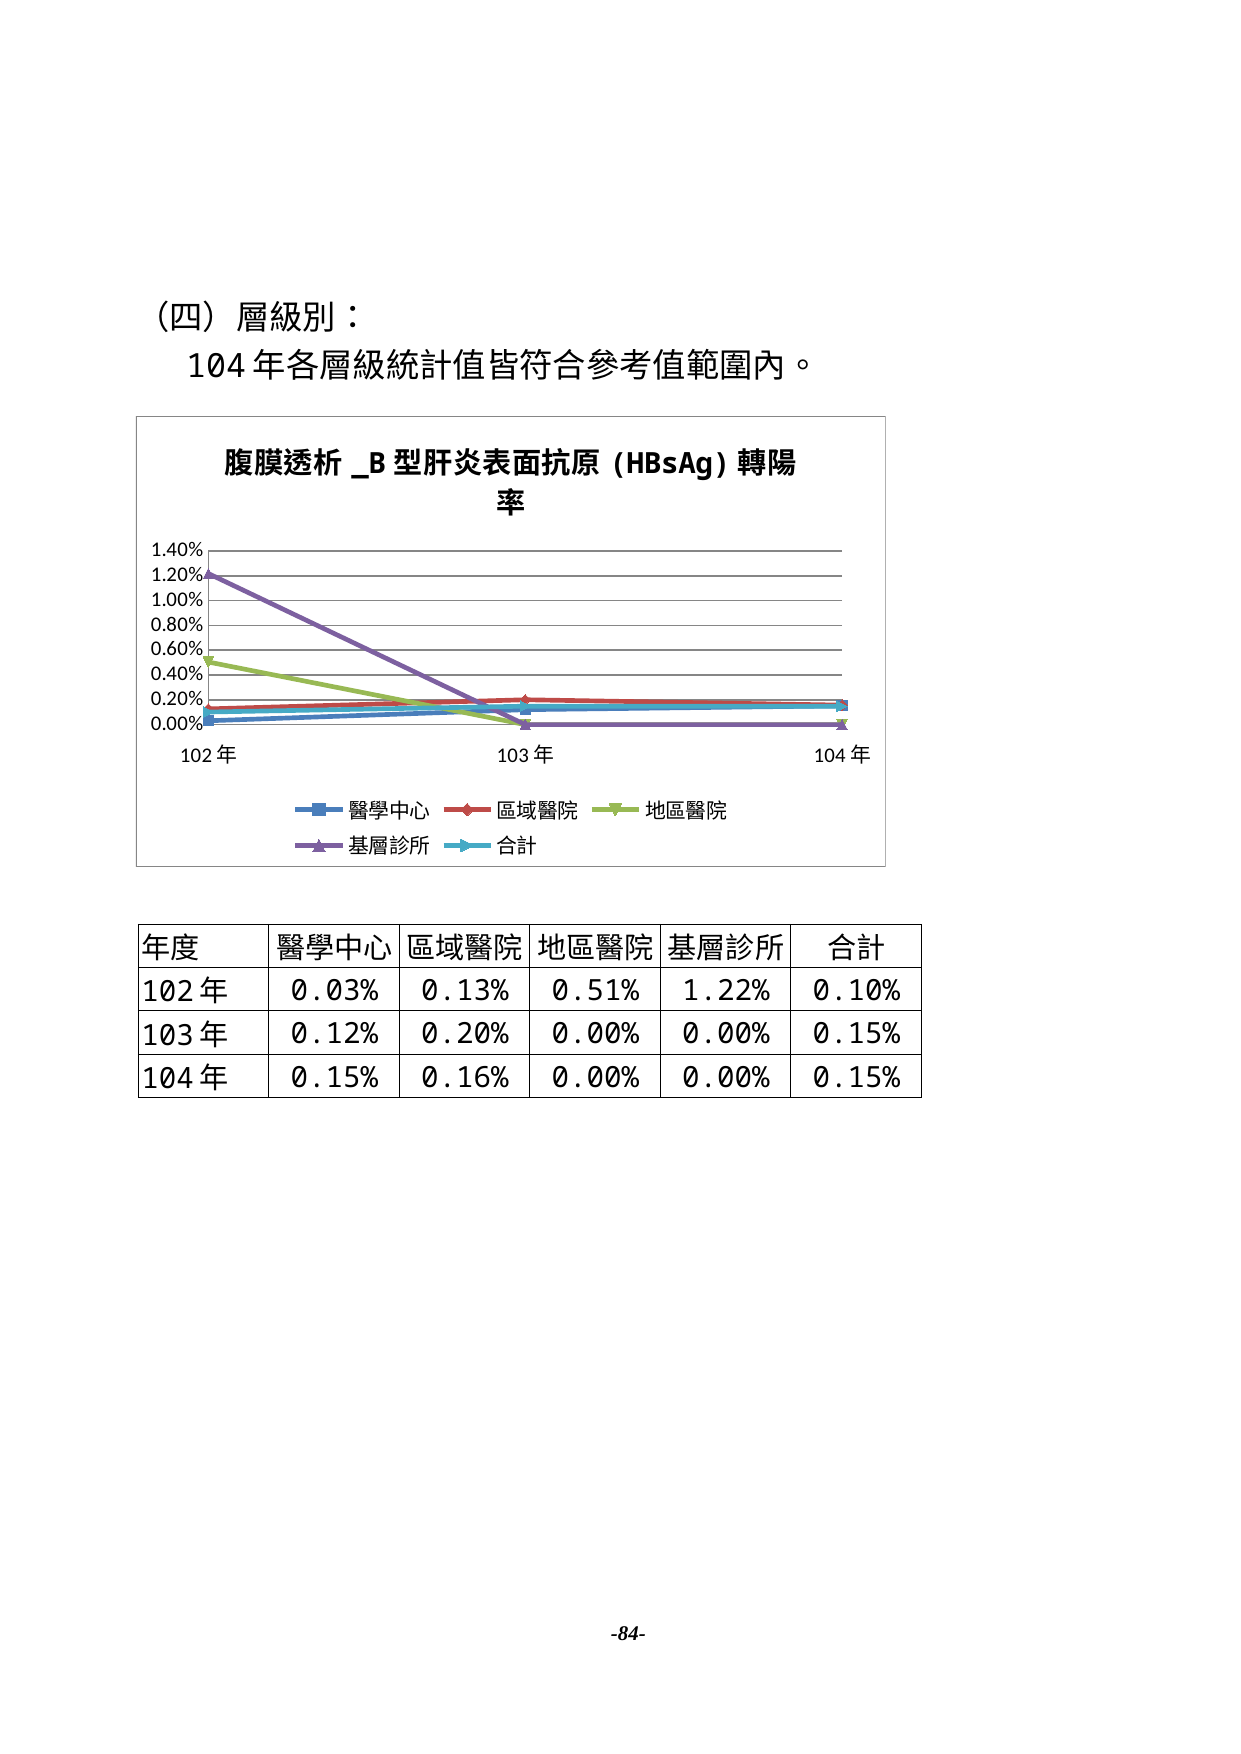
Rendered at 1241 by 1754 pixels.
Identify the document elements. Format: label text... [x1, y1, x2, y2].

table_cell 0.03% [269, 968, 399, 1010]
table_header 基層診所 [661, 925, 790, 967]
table_header 區域醫院 [400, 925, 529, 967]
table_cell 0.13% [400, 968, 529, 1010]
text 104年各層級統計值皆符合參考值範圍內。 [186, 339, 1122, 387]
table_cell 0.16% [400, 1055, 529, 1097]
table_cell 0.15% [791, 1055, 921, 1097]
table_header 地區醫院 [530, 925, 660, 967]
table_cell 102年 [139, 968, 268, 1010]
table_header 年度 [139, 925, 268, 967]
table_cell 0.12% [269, 1011, 399, 1054]
table_cell 0.00% [661, 1011, 790, 1054]
table_cell 103年 [139, 1011, 268, 1054]
table_cell 0.00% [530, 1055, 660, 1097]
table_cell 1.22% [661, 968, 790, 1010]
table_cell 0.15% [791, 1011, 921, 1054]
table_cell 0.15% [269, 1055, 399, 1097]
table_cell 0.51% [530, 968, 660, 1010]
table_header 合計 [791, 925, 921, 967]
table_cell 0.00% [530, 1011, 660, 1054]
table_cell 104年 [139, 1055, 268, 1097]
table_header 醫學中心 [269, 925, 399, 967]
text （四）層級別： [136, 291, 1122, 339]
table_cell 0.20% [400, 1011, 529, 1054]
table_cell 0.10% [791, 968, 921, 1010]
table_cell 0.00% [661, 1055, 790, 1097]
